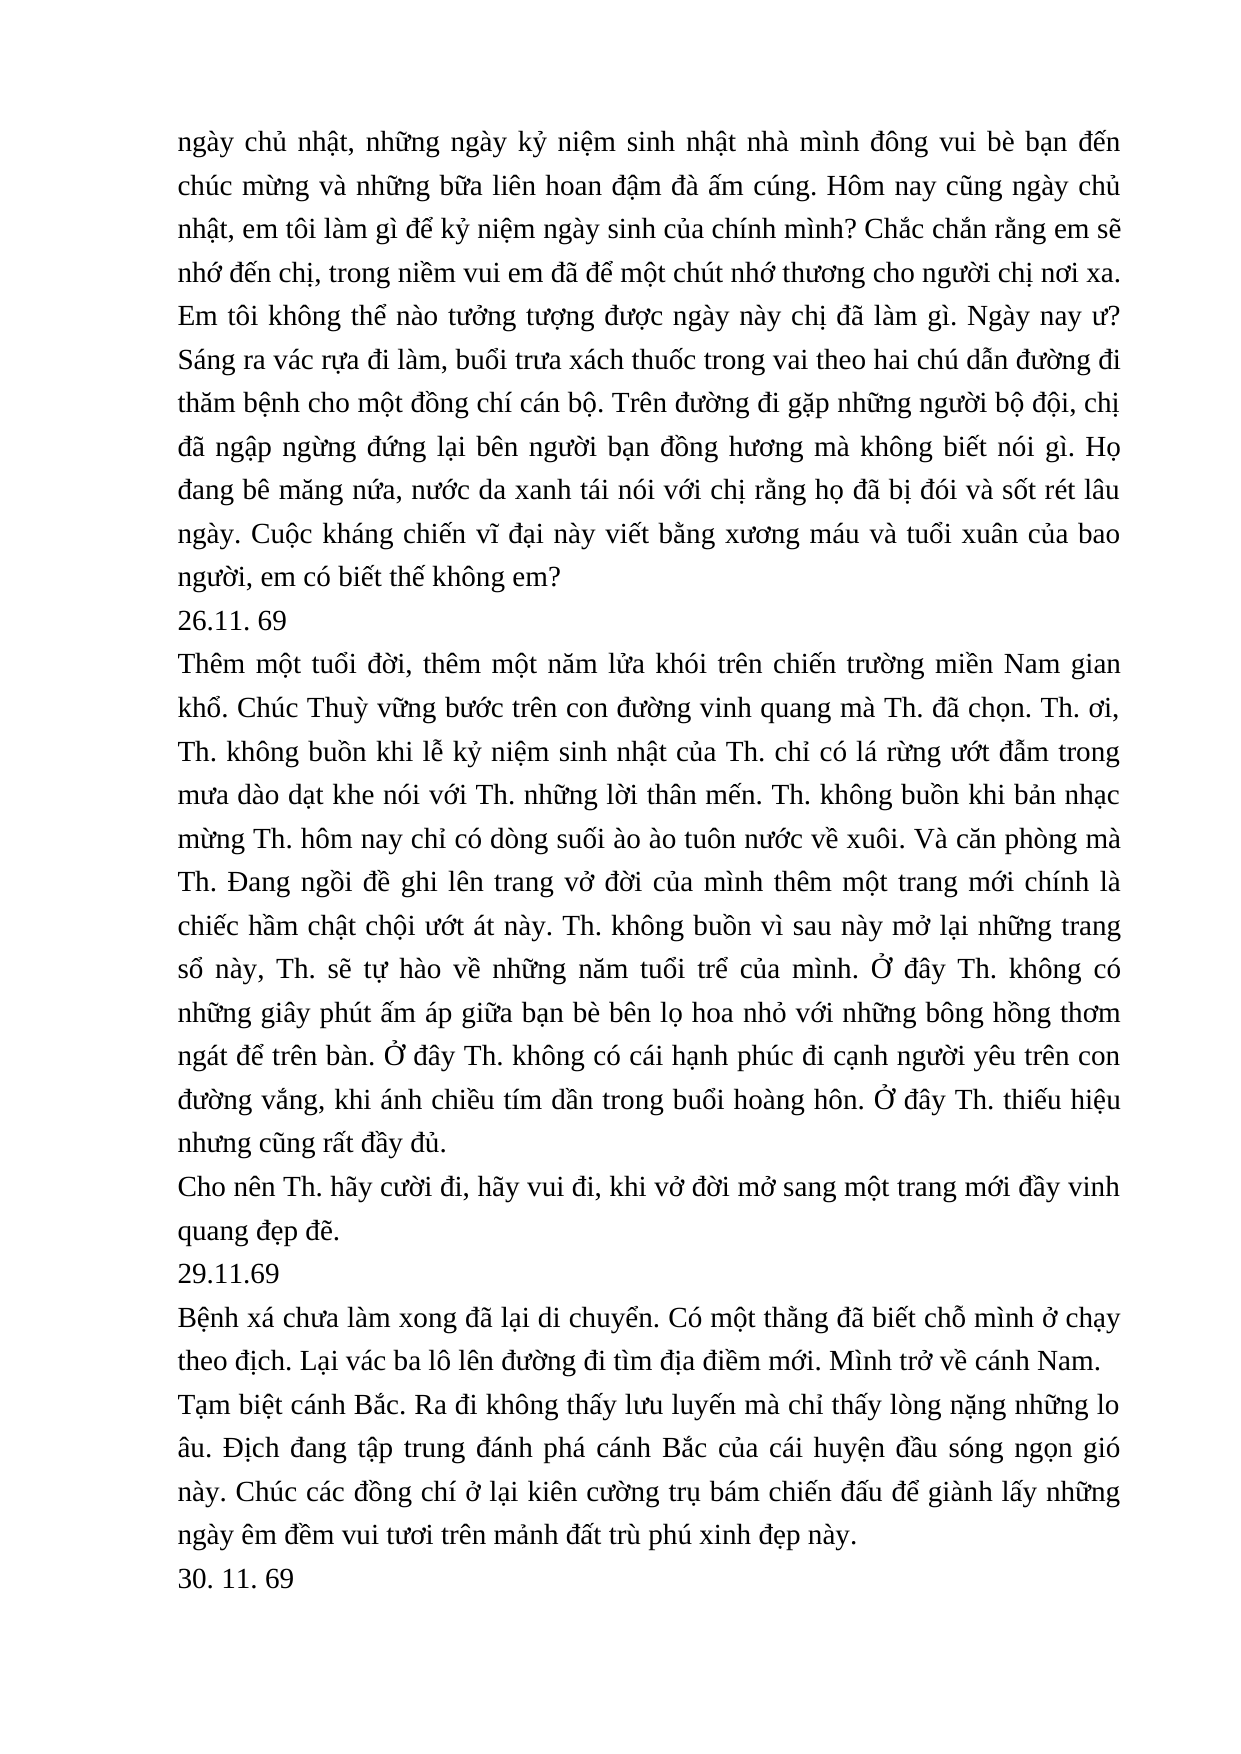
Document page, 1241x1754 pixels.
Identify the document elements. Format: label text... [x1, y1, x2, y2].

text Bệnh xá chưa làm xong đã lại di chuyển. Có một thằng đã biết chỗ mình ở chạy theo địch. Lại vác ba lô lên đường đi tìm địa điềm mới. Mình trở về cánh Nam. [177, 1300, 1122, 1377]
text Tạm biệt cánh Bắc. Ra đi không thấy lưu luyến mà chỉ thấy lòng nặng những lo âu. Địch đang tập trung đánh phá cánh Bắc của cái huyện đầu sóng ngọn gió này. Chúc các đồng chí ở lại kiên cường trụ bám chiến đấu để giành lấy những ngày êm đềm vui tươi trên mảnh đất trù phú xinh đẹp này. [177, 1387, 1122, 1551]
text Cho nên Th. hãy cười đi, hãy vui đi, khi vở đời mở sang một trang mới đầy vinh quang đẹp đẽ. [177, 1169, 1122, 1246]
text Thêm một tuổi đời, thêm một năm lửa khói trên chiến trường miền Nam gian khổ. Chúc Thuỳ vững bước trên con đường vinh quang mà Th. đã chọn. Th. ơi, Th. không buồn khi lễ kỷ niệm sinh nhật của Th. chỉ có lá rừng ướt đẫm trong mưa dào dạt khe nói với Th. những lời thân mến. Th. không buồn khi bản nhạc mừng Th. hôm nay chỉ có dòng suối ào ào tuôn nước về xuôi. Và căn phòng mà Th. Đang ngồi đề ghi lên trang vở đời của mình thêm một trang mới chính là chiếc hầm chật chội ướt át này. Th. không buồn vì sau này mở lại những trang sổ này, Th. sẽ tự hào về những năm tuổi trể của mình. Ở đây Th. không có những giây phút ấm áp giữa bạn bè bên lọ hoa nhỏ với những bông hồng thơm ngát để trên bàn. Ở đây Th. không có cái hạnh phúc đi cạnh người yêu trên con đường vắng, khi ánh chiều tím dần trong buổi hoàng hôn. Ở đây Th. thiếu hiệu nhưng cũng rất đầy đủ. [177, 647, 1122, 1159]
text 29.11.69 [177, 1256, 1122, 1290]
text 26.11. 69 [177, 603, 1122, 637]
text ngày chủ nhật, những ngày kỷ niệm sinh nhật nhà mình đông vui bè bạn đến chúc mừng và những bữa liên hoan đậm đà ấm cúng. Hôm nay cũng ngày chủ nhật, em tôi làm gì để kỷ niệm ngày sinh của chính mình? Chắc chắn rằng em sẽ nhớ đến chị, trong niềm vui em đã để một chút nhớ thương cho người chị nơi xa. Em tôi không thể nào tưởng tượng được ngày này chị đã làm gì. Ngày nay ư? Sáng ra vác rựa đi làm, buổi trưa xách thuốc trong vai theo hai chú dẫn đường đi thăm bệnh cho một đồng chí cán bộ. Trên đường đi gặp những người bộ đội, chị đã ngập ngừng đứng lại bên người bạn đồng hương mà không biết nói gì. Họ đang bê măng nứa, nước da xanh tái nói với chị rằng họ đã bị đói và sốt rét lâu ngày. Cuộc kháng chiến vĩ đại này viết bằng xương máu và tuổi xuân của bao người, em có biết thế không em? [177, 124, 1122, 593]
text 30. 11. 69 [177, 1561, 1122, 1594]
